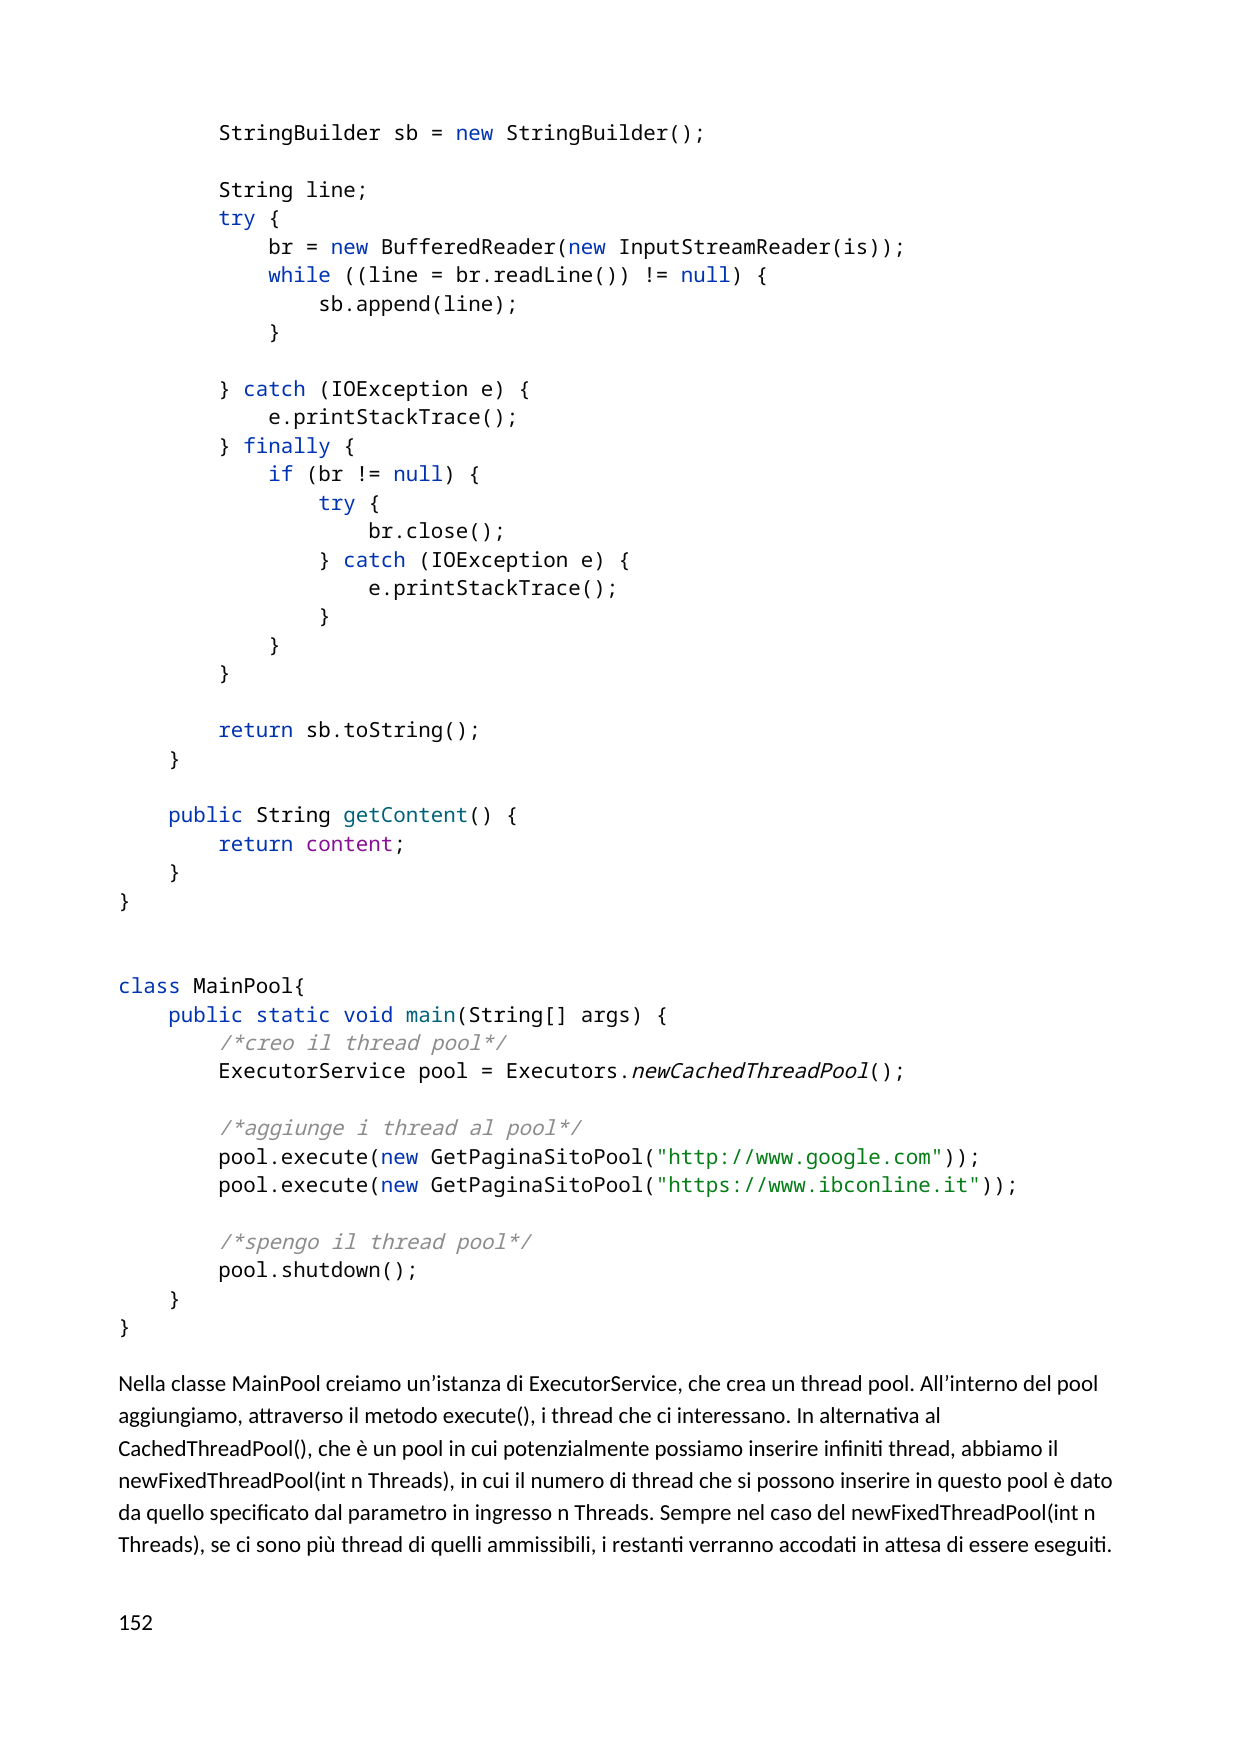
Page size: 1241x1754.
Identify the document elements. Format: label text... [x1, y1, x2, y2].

text StringBuilder sb = new StringBuilder(); String line; try { br = new BufferedReader(new InputStreamReader(is)); while ((line = br.readLine()) != null) { sb.append(line); } } catch (IOException e) { e.printStackTrace(); } finally { if (br != null) { try { br.close(); } catch (IOException e) { e.printStackTrace(); } } } return sb.toString(); } public String getContent() { return content; } } class MainPool{ public static void main(String[] args) { /*creo il thread pool*/ ExecutorService pool = Executors.newCachedThreadPool(); /*aggiunge i thread al pool*/ pool.execute(new GetPaginaSitoPool("http://www.google.com")); pool.execute(new GetPaginaSitoPool("https://www.ibconline.it")); /*spengo il thread pool*/ pool.shutdown(); } } [118, 118, 1122, 1341]
text Nella classe MainPool creiamo un’istanza di ExecutorService, che crea un thread pool. All’interno del pool aggiungiamo, attraverso il metodo execute(), i thread che ci interessano. In alternativa al CachedThreadPool(), che è un pool in cui potenzialmente possiamo inserire infiniti thread, abbiamo il newFixedThreadPool(int n Threads), in cui il numero di thread che si possono inserire in questo pool è dato da quello specificato dal parametro in ingresso n Threads. Sempre nel caso del newFixedThreadPool(int n Threads), se ci sono più thread di quelli ammissibili, i restanti verranno accodati in attesa di essere eseguiti. [118, 1369, 1122, 1558]
